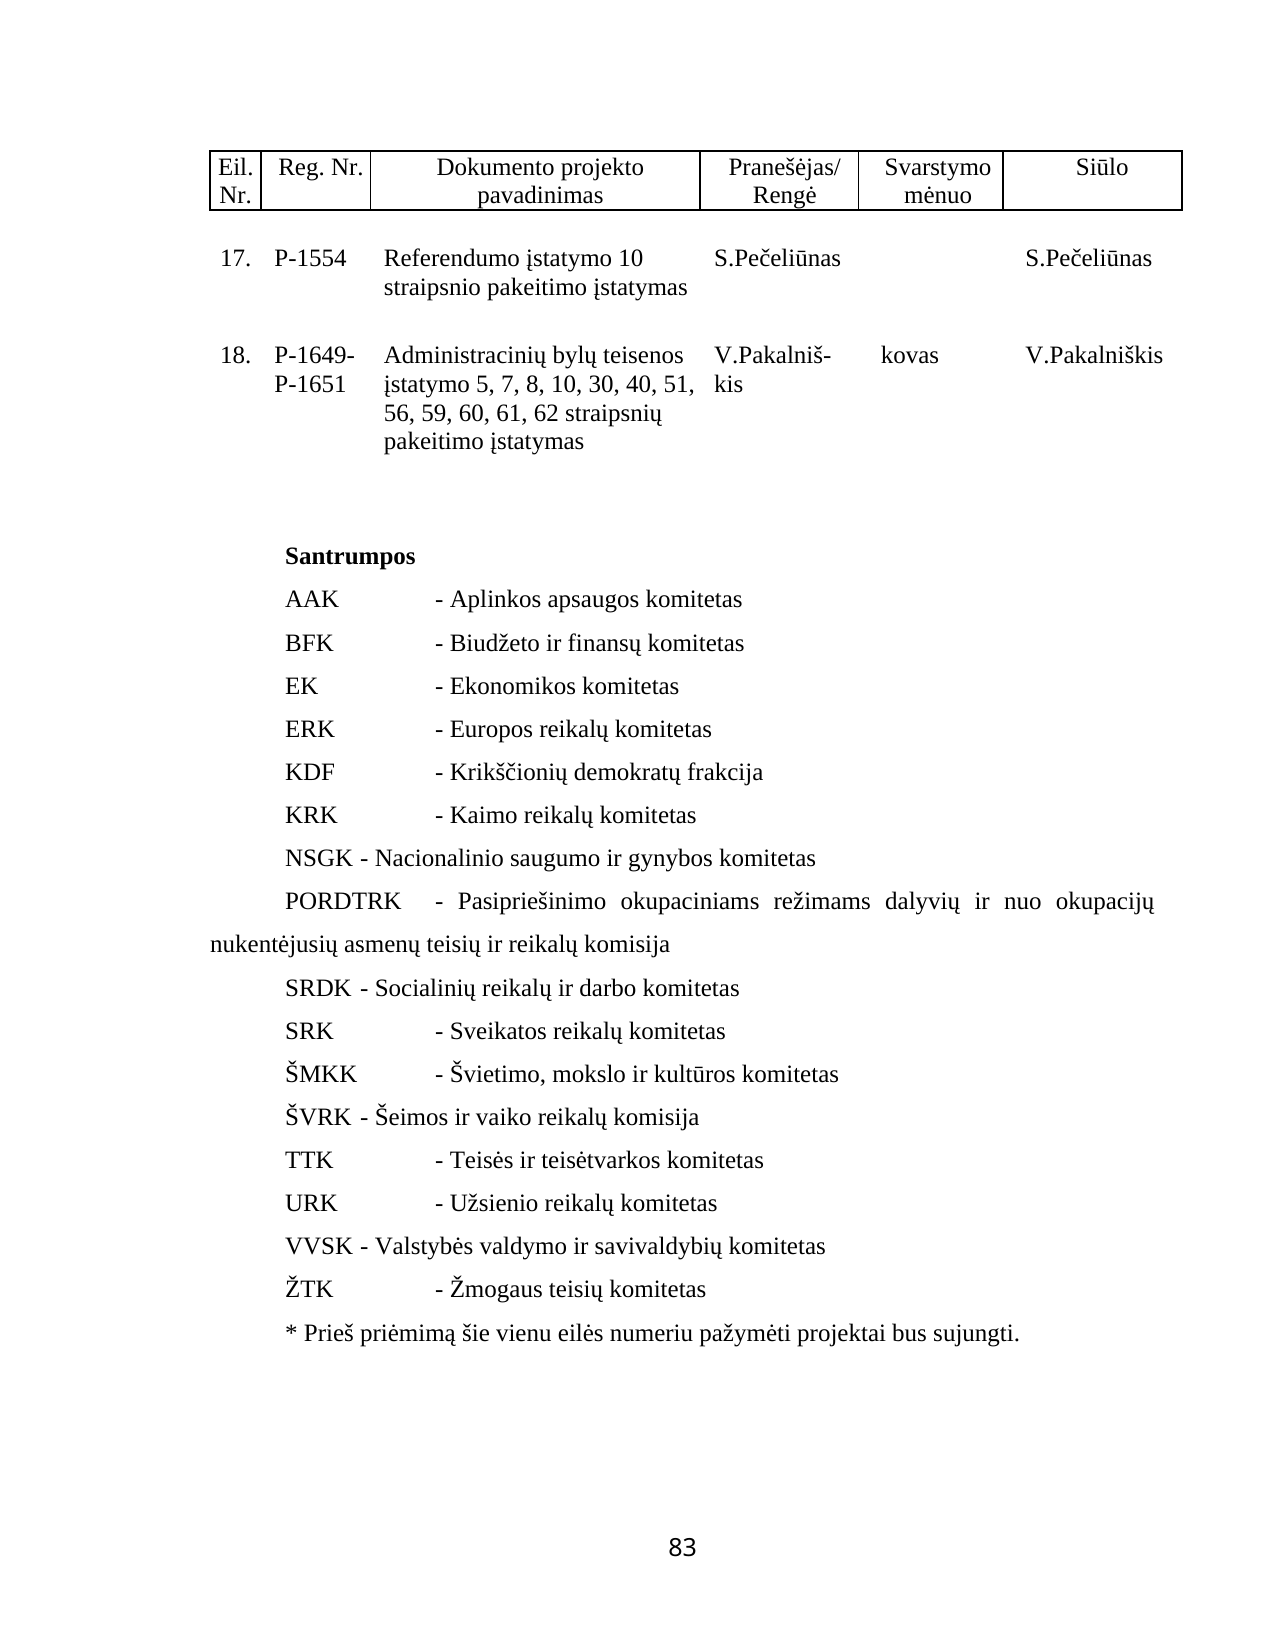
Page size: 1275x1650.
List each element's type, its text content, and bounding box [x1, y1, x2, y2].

table_cell [377, 211, 381, 243]
text ERK - Europos reikalų komitetas [210, 714, 1155, 743]
table_header [1004, 152, 1022, 209]
text EK - Ekonomikos komitetas [210, 671, 1155, 699]
text * Prieš priėmimą šie vienu eilės numeriu pažymėti projektai bus sujungti. [210, 1318, 1155, 1346]
text NSGK - Nacionalinio saugumo ir gynybos komitetas [210, 843, 1155, 872]
text URK - Užsienio reikalų komitetas [210, 1188, 1155, 1217]
table_cell [261, 306, 271, 340]
table_cell Referendumo įstatymo 10 straipsnio pakeitimo įstatymas [381, 243, 700, 306]
table_cell [367, 211, 371, 243]
text PORDTRK - Pasipriešinimo okupaciniams režimams dalyvių ir nuo okupacijų nukentėjusių asmenų teisių ir reikalų komisija [210, 886, 1155, 958]
table_cell S.Pečeliūnas [1022, 243, 1182, 306]
table_header [859, 152, 873, 209]
text Santrumpos [210, 541, 1155, 570]
table_cell V.Pakalniškis [1022, 340, 1182, 455]
table_cell [371, 340, 381, 455]
table_cell [1003, 306, 1022, 340]
text SRK - Sveikatos reikalų komitetas [210, 1016, 1155, 1044]
table_cell [381, 306, 700, 340]
table_cell [858, 340, 877, 455]
table_cell S.Pečeliūnas [711, 243, 858, 306]
table_cell Administracinių bylų teisenos įstatymo 5, 7, 8, 10, 30, 40, 51, 56, 59, 60, 61, 62 straipsnių pakeitimo įstatymas [381, 340, 700, 455]
table_cell [210, 306, 261, 340]
table_cell [878, 243, 1003, 306]
text ŽTK - Žmogaus teisių komitetas [210, 1274, 1155, 1303]
table_cell 18. [210, 340, 261, 455]
table_cell 17. [210, 243, 261, 306]
table_cell [700, 340, 711, 455]
table_cell [711, 306, 858, 340]
text BFK - Biudžeto ir finansų komitetas [210, 628, 1155, 656]
table_cell kovas [878, 340, 1003, 455]
text KRK - Kaimo reikalų komitetas [210, 800, 1155, 829]
text VVSK - Valstybės valdymo ir savivaldybių komitetas [210, 1231, 1155, 1260]
text AAK - Aplinkos apsaugos komitetas [210, 584, 1155, 613]
table_cell V.Pakalniš-kis [711, 340, 858, 455]
table_cell [858, 243, 877, 306]
table_cell [700, 243, 711, 306]
table_header Reg. Nr. [271, 152, 370, 209]
table_cell [261, 243, 271, 306]
table_cell [371, 306, 381, 340]
text ŠMKK - Švietimo, mokslo ir kultūros komitetas [210, 1059, 1155, 1088]
table_header [371, 152, 381, 209]
text TTK - Teisės ir teisėtvarkos komitetas [210, 1145, 1155, 1174]
table_cell [878, 306, 1003, 340]
table_cell [371, 243, 381, 306]
text KDF - Krikščionių demokratų frakcija [210, 757, 1155, 786]
table_header [262, 152, 271, 209]
table_header Siūlo [1022, 152, 1181, 209]
table_cell P-1554 [271, 243, 371, 306]
table_cell P-1649- P-1651 [271, 340, 371, 455]
table_cell [1003, 243, 1022, 306]
table_cell [1003, 340, 1022, 455]
text SRDK - Socialinių reikalų ir darbo komitetas [210, 973, 1155, 1001]
text ŠVRK - Šeimos ir vaiko reikalų komisija [210, 1102, 1155, 1131]
table_cell [1022, 306, 1182, 340]
table_header [701, 152, 711, 209]
table_cell [261, 340, 271, 455]
table_cell [271, 306, 371, 340]
table_cell [858, 306, 877, 340]
table_cell [700, 306, 711, 340]
